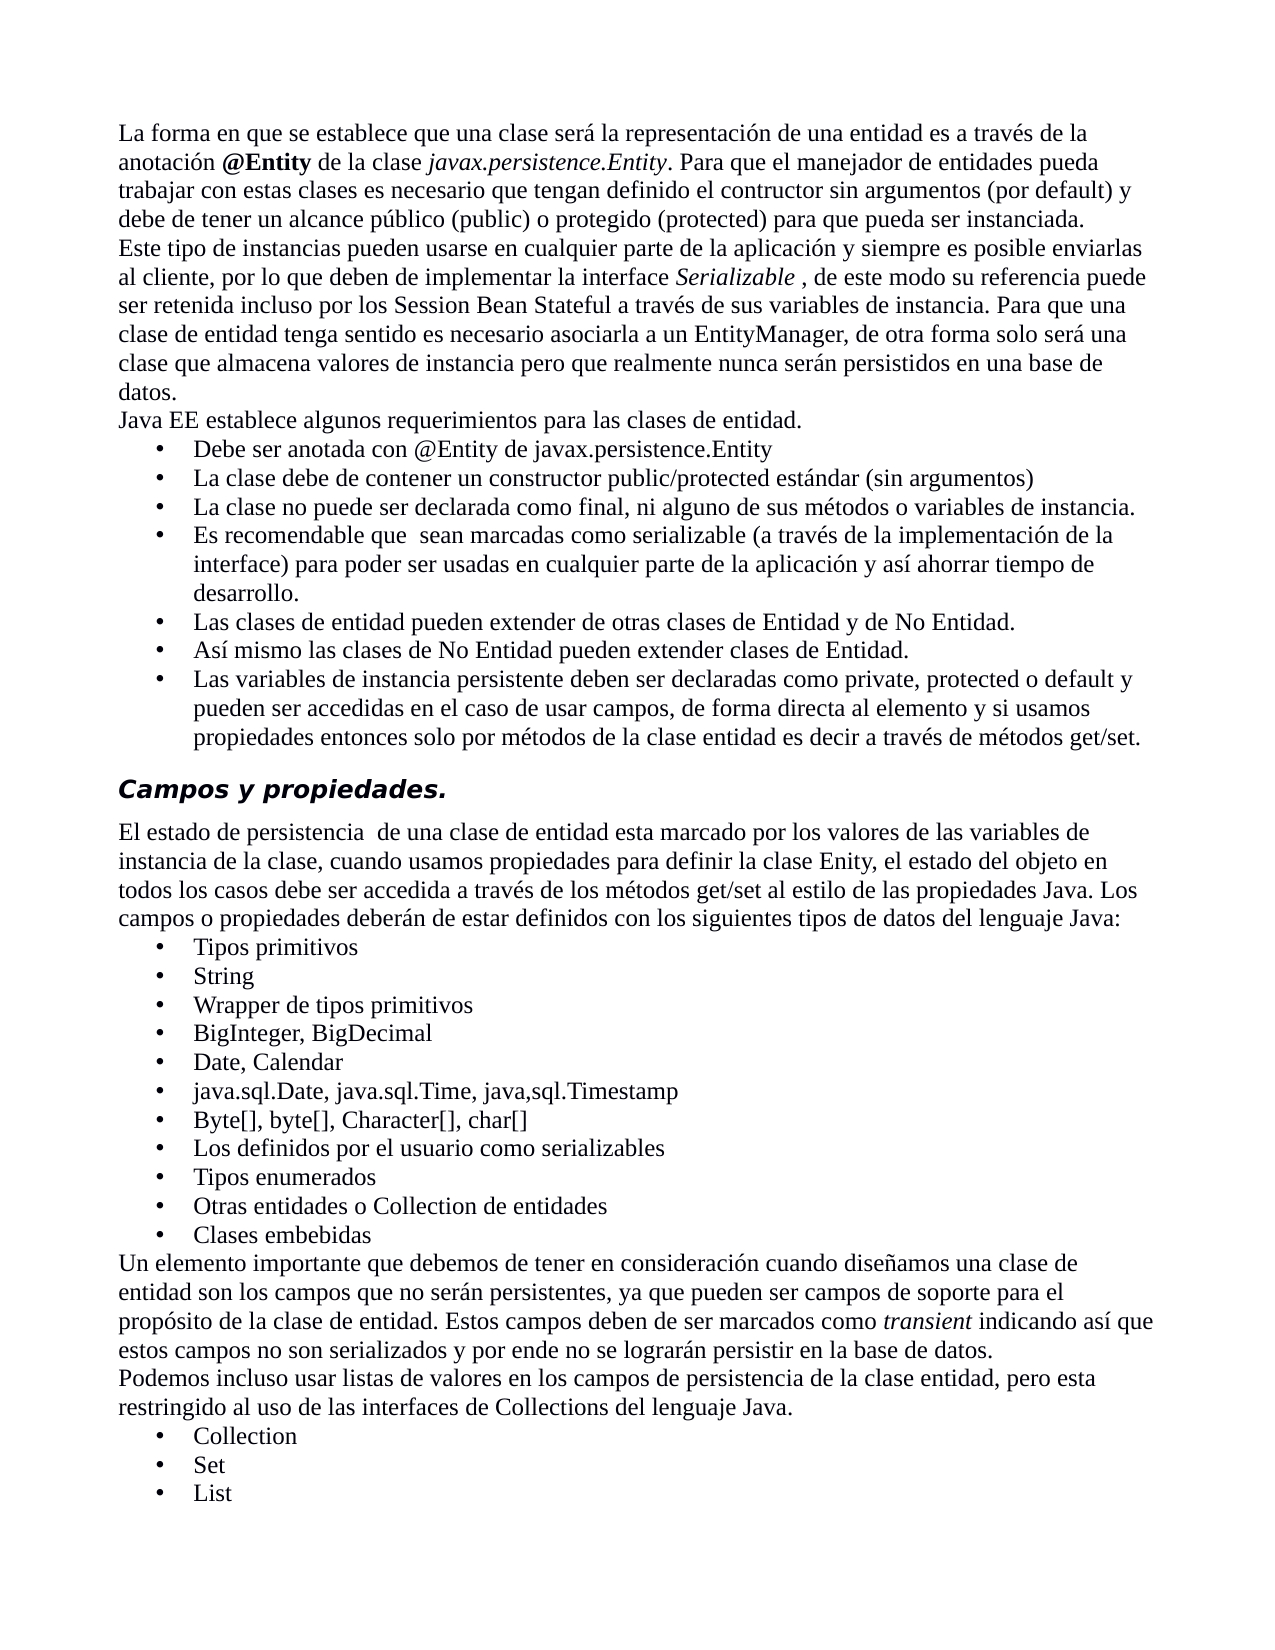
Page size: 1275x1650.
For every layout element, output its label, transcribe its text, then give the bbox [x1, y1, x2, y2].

list Las clases de entidad pueden extender de otras clases de Entidad y de No Entidad. [156, 607, 1157, 636]
list Date, Calendar [156, 1047, 1157, 1076]
text Este tipo de instancias pueden usarse en cualquier parte de la aplicación y siempre es posible enviarlas al cliente, por lo que deben de implementar la interface Serializable , de este modo su referencia puede ser retenida incluso por los Session Bean Stateful a través de sus variables de instancia. Para que una clase de entidad tenga sentido es necesario asociarla a un EntityManager, de otra forma solo será una clase que almacena valores de instancia pero que realmente nunca serán persistidos en una base de datos. [118, 233, 1157, 406]
list Set [156, 1450, 1157, 1478]
list La clase no puede ser declarada como final, ni alguno de sus métodos o variables de instancia. [156, 492, 1157, 521]
list String [156, 961, 1157, 990]
text El estado de persistencia de una clase de entidad esta marcado por los valores de las variables de instancia de la clase, cuando usamos propiedades para definir la clase Enity, el estado del objeto en todos los casos debe ser accedida a través de los métodos get/set al estilo de las propiedades Java. Los campos o propiedades deberán de estar definidos con los siguientes tipos de datos del lenguaje Java: [118, 817, 1157, 932]
list Byte[], byte[], Character[], char[] [156, 1105, 1157, 1133]
list Debe ser anotada con @Entity de javax.persistence.Entity [156, 434, 1157, 463]
text La forma en que se establece que una clase será la representación de una entidad es a través de la anotación @Entity de la clase javax.persistence.Entity. Para que el manejador de entidades pueda trabajar con estas clases es necesario que tengan definido el contructor sin argumentos (por default) y debe de tener un alcance público (public) o protegido (protected) para que pueda ser instanciada. [118, 118, 1157, 233]
list java.sql.Date, java.sql.Time, java,sql.Timestamp [156, 1076, 1157, 1105]
list List [156, 1478, 1157, 1507]
list Las variables de instancia persistente deben ser declaradas como private, protected o default y pueden ser accedidas en el caso de usar campos, de forma directa al elemento y si usamos propiedades entonces solo por métodos de la clase entidad es decir a través de métodos get/set. [156, 664, 1157, 751]
subtitle Campos y propiedades. [118, 776, 1157, 805]
text Podemos incluso usar listas de valores en los campos de persistencia de la clase entidad, pero esta restringido al uso de las interfaces de Collections del lenguaje Java. [118, 1363, 1157, 1421]
list La clase debe de contener un constructor public/protected estándar (sin argumentos) [156, 463, 1157, 492]
list Collection [156, 1421, 1157, 1450]
list Tipos primitivos [156, 932, 1157, 961]
text Un elemento importante que debemos de tener en consideración cuando diseñamos una clase de entidad son los campos que no serán persistentes, ya que pueden ser campos de soporte para el propósito de la clase de entidad. Estos campos deben de ser marcados como transient indicando así que estos campos no son serializados y por ende no se lograrán persistir en la base de datos. [118, 1248, 1157, 1363]
list Clases embebidas [156, 1220, 1157, 1248]
list Tipos enumerados [156, 1162, 1157, 1191]
list Los definidos por el usuario como serializables [156, 1133, 1157, 1162]
text Java EE establece algunos requerimientos para las clases de entidad. [118, 406, 1157, 434]
list Así mismo las clases de No Entidad pueden extender clases de Entidad. [156, 636, 1157, 664]
list Wrapper de tipos primitivos [156, 990, 1157, 1018]
list Otras entidades o Collection de entidades [156, 1191, 1157, 1220]
list BigInteger, BigDecimal [156, 1018, 1157, 1047]
list Es recomendable que sean marcadas como serializable (a través de la implementación de la interface) para poder ser usadas en cualquier parte de la aplicación y así ahorrar tiempo de desarrollo. [156, 521, 1157, 607]
